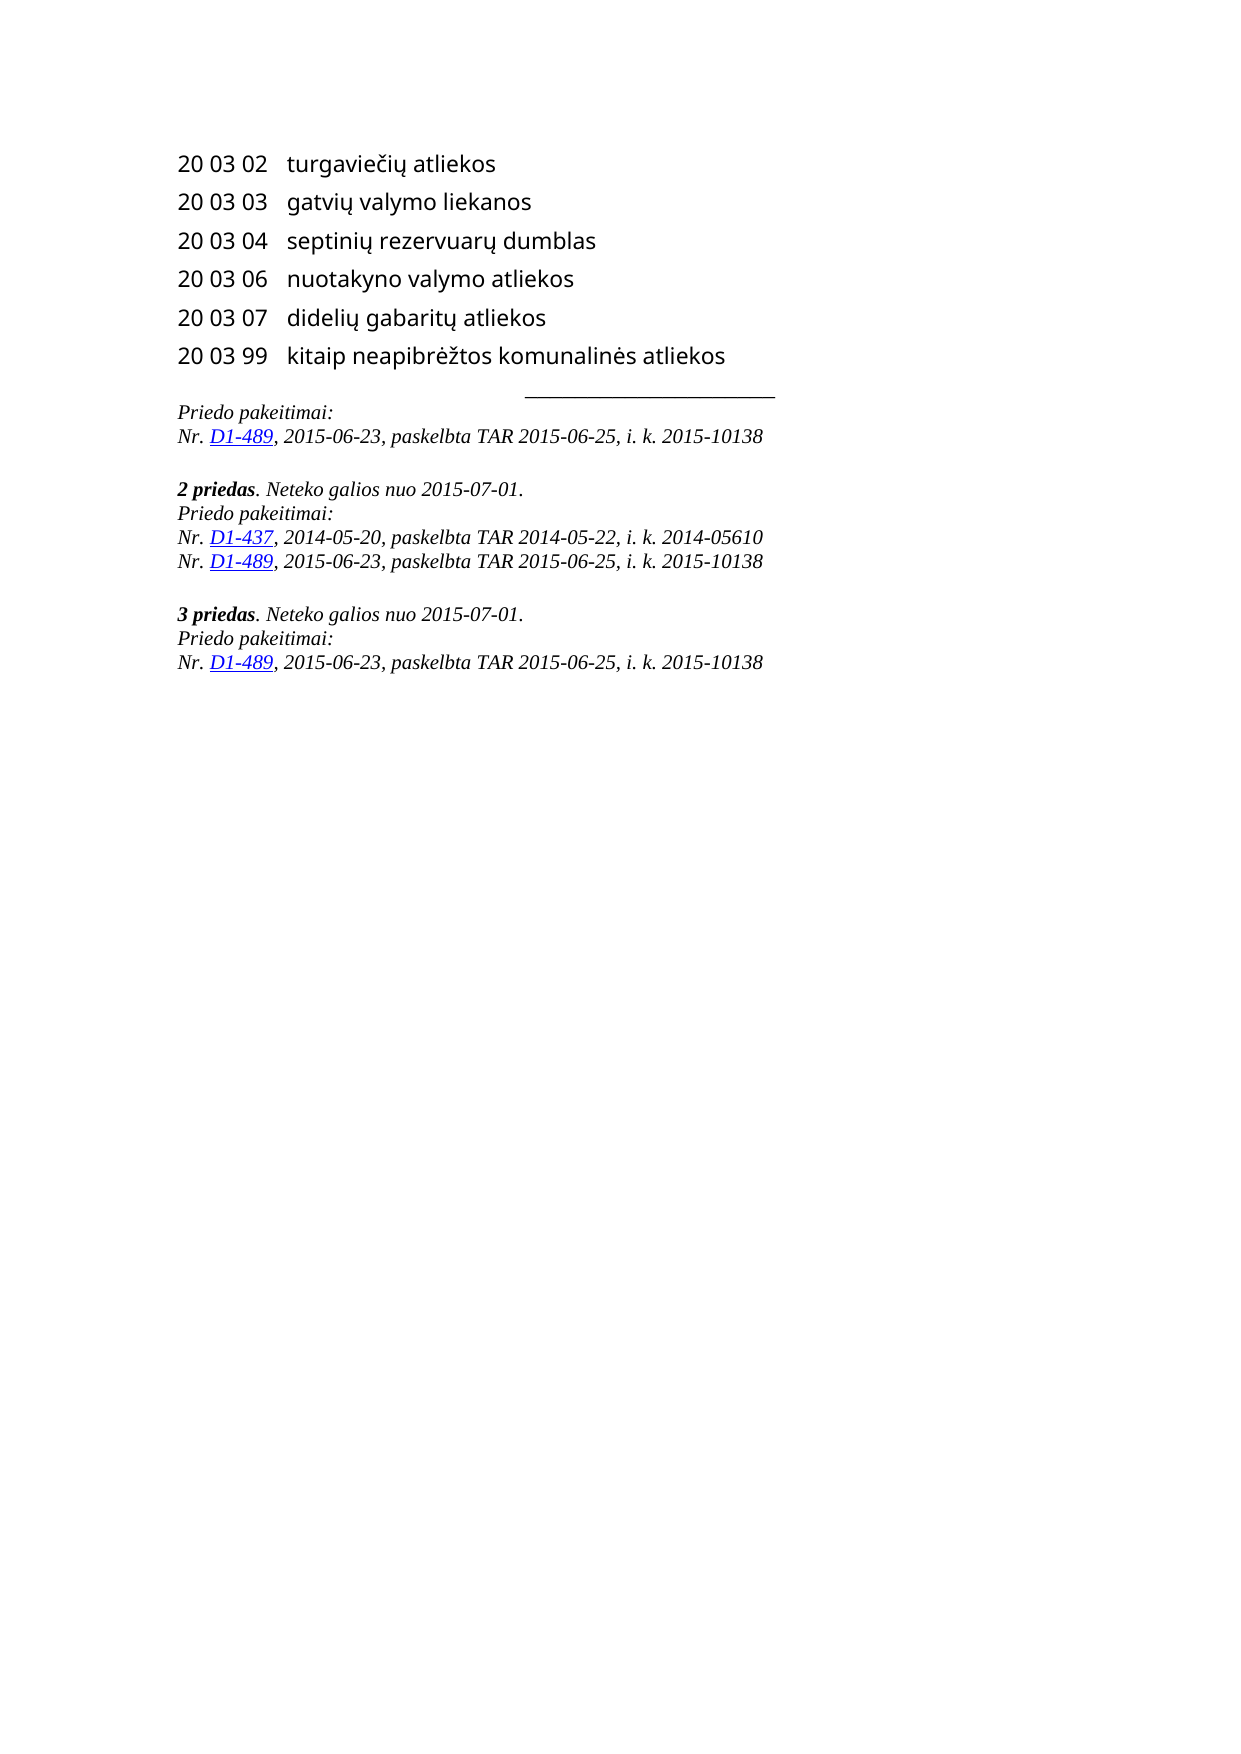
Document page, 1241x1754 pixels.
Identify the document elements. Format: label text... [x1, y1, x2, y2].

table_cell gatvių valymo liekanos [287, 179, 1122, 217]
text Priedo pakeitimai: [177, 501, 1122, 525]
text Nr. D1-489, 2015-06-23, paskelbta TAR 2015-06-25, i. k. 2015-10138 [177, 424, 1122, 448]
text Nr. D1-489, 2015-06-23, paskelbta TAR 2015-06-25, i. k. 2015-10138 [177, 549, 1122, 573]
table_cell 20 03 07 [177, 295, 287, 333]
text Priedo pakeitimai: [177, 400, 1122, 424]
table_cell turgaviečių atliekos [287, 148, 1122, 179]
table_cell nuotakyno valymo atliekos [287, 256, 1122, 294]
table_cell 20 03 06 [177, 256, 287, 294]
text 2 priedas. Neteko galios nuo 2015-07-01. [177, 477, 1122, 501]
text 3 priedas. Neteko galios nuo 2015-07-01. [177, 602, 1122, 626]
table_cell 20 03 02 [177, 148, 287, 179]
text Nr. D1-489, 2015-06-23, paskelbta TAR 2015-06-25, i. k. 2015-10138 [177, 650, 1122, 674]
text ____________________ [177, 372, 1122, 400]
table_cell kitaip neapibrėžtos komunalinės atliekos [287, 333, 1122, 372]
text Priedo pakeitimai: [177, 626, 1122, 650]
table_cell 20 03 04 [177, 218, 287, 256]
table_cell septinių rezervuarų dumblas [287, 218, 1122, 256]
table_cell 20 03 03 [177, 179, 287, 217]
text Nr. D1-437, 2014-05-20, paskelbta TAR 2014-05-22, i. k. 2014-05610 [177, 525, 1122, 549]
table_cell 20 03 99 [177, 333, 287, 372]
table_cell didelių gabaritų atliekos [287, 295, 1122, 333]
